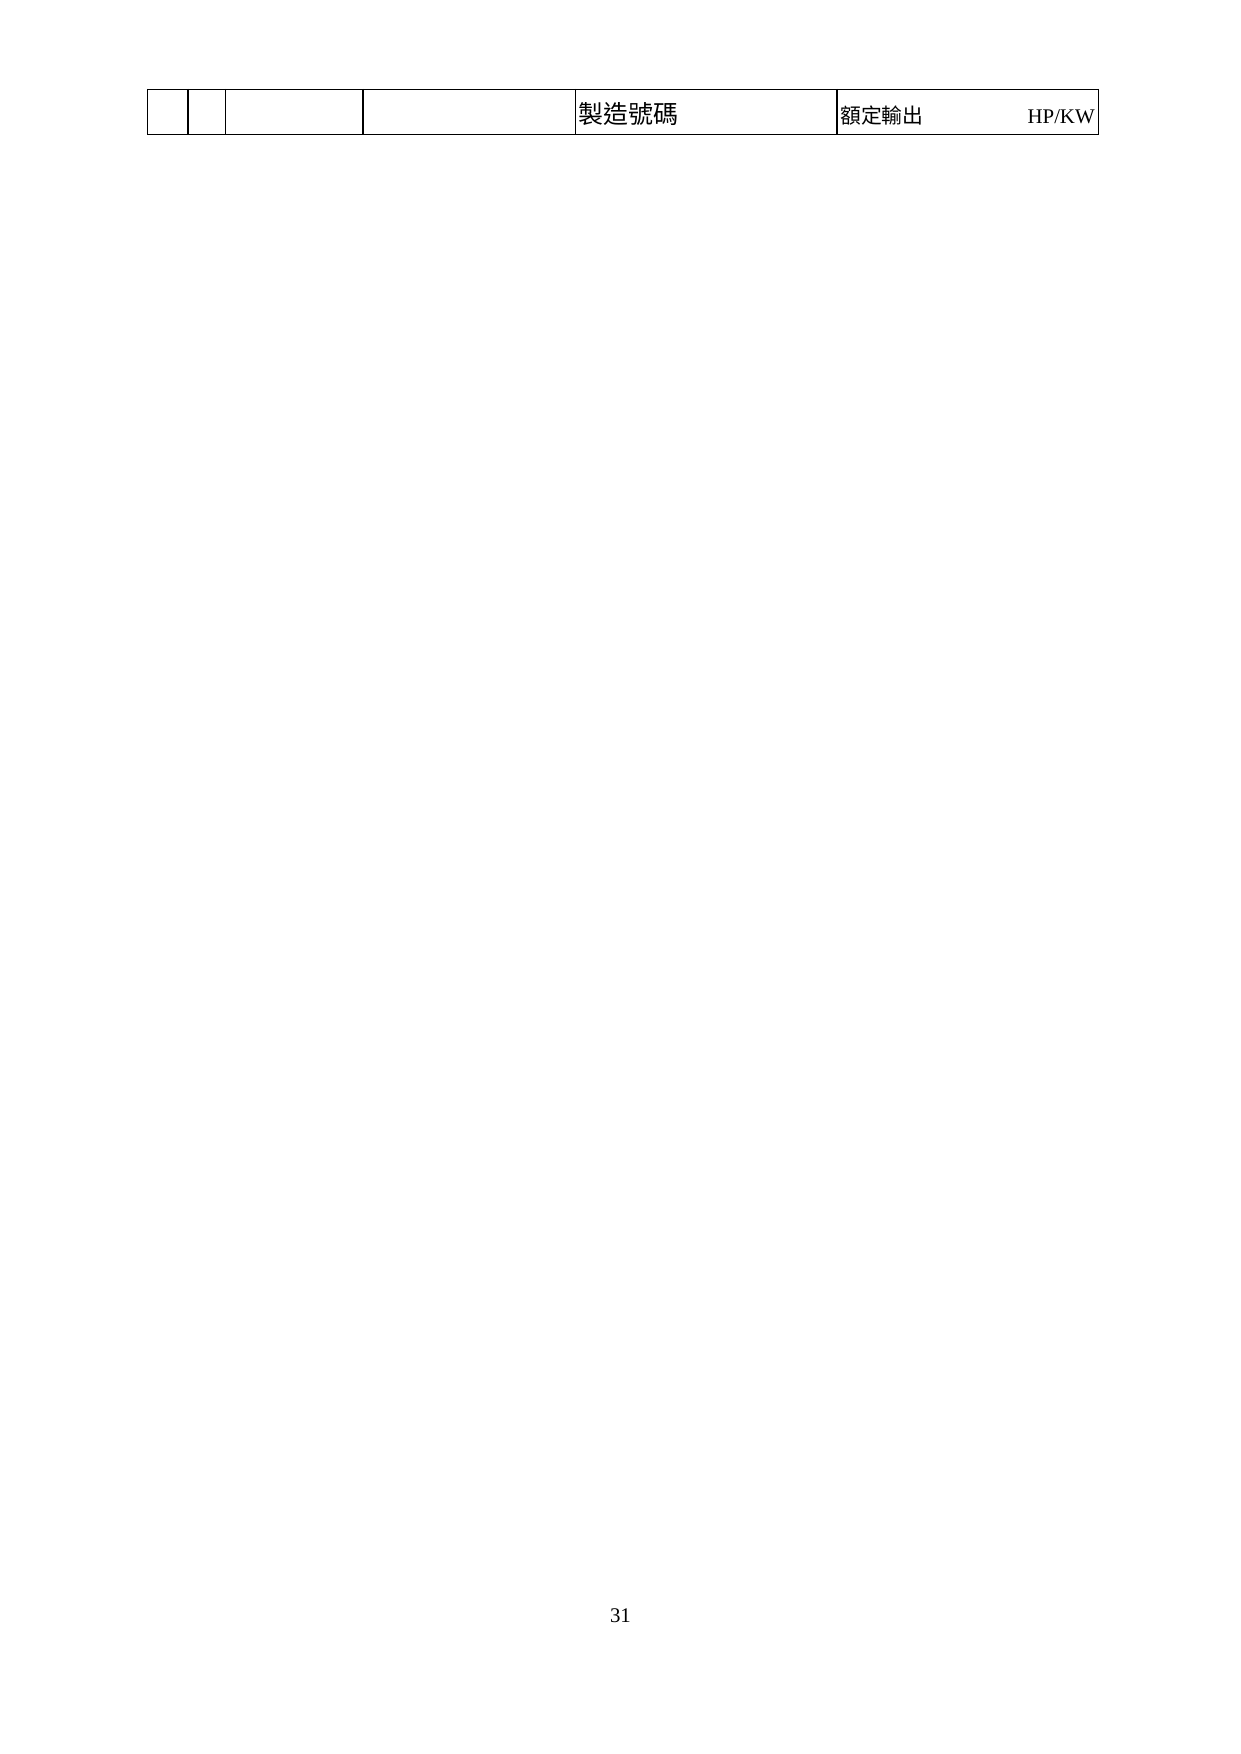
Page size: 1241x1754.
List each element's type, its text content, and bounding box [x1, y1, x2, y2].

table_cell [189, 90, 225, 134]
table_cell [148, 90, 187, 134]
table_cell [226, 90, 362, 134]
table_cell 額定輸出 HP/KW [838, 90, 1098, 134]
table_cell 製造號碼 [576, 90, 836, 134]
table_cell [364, 90, 575, 134]
